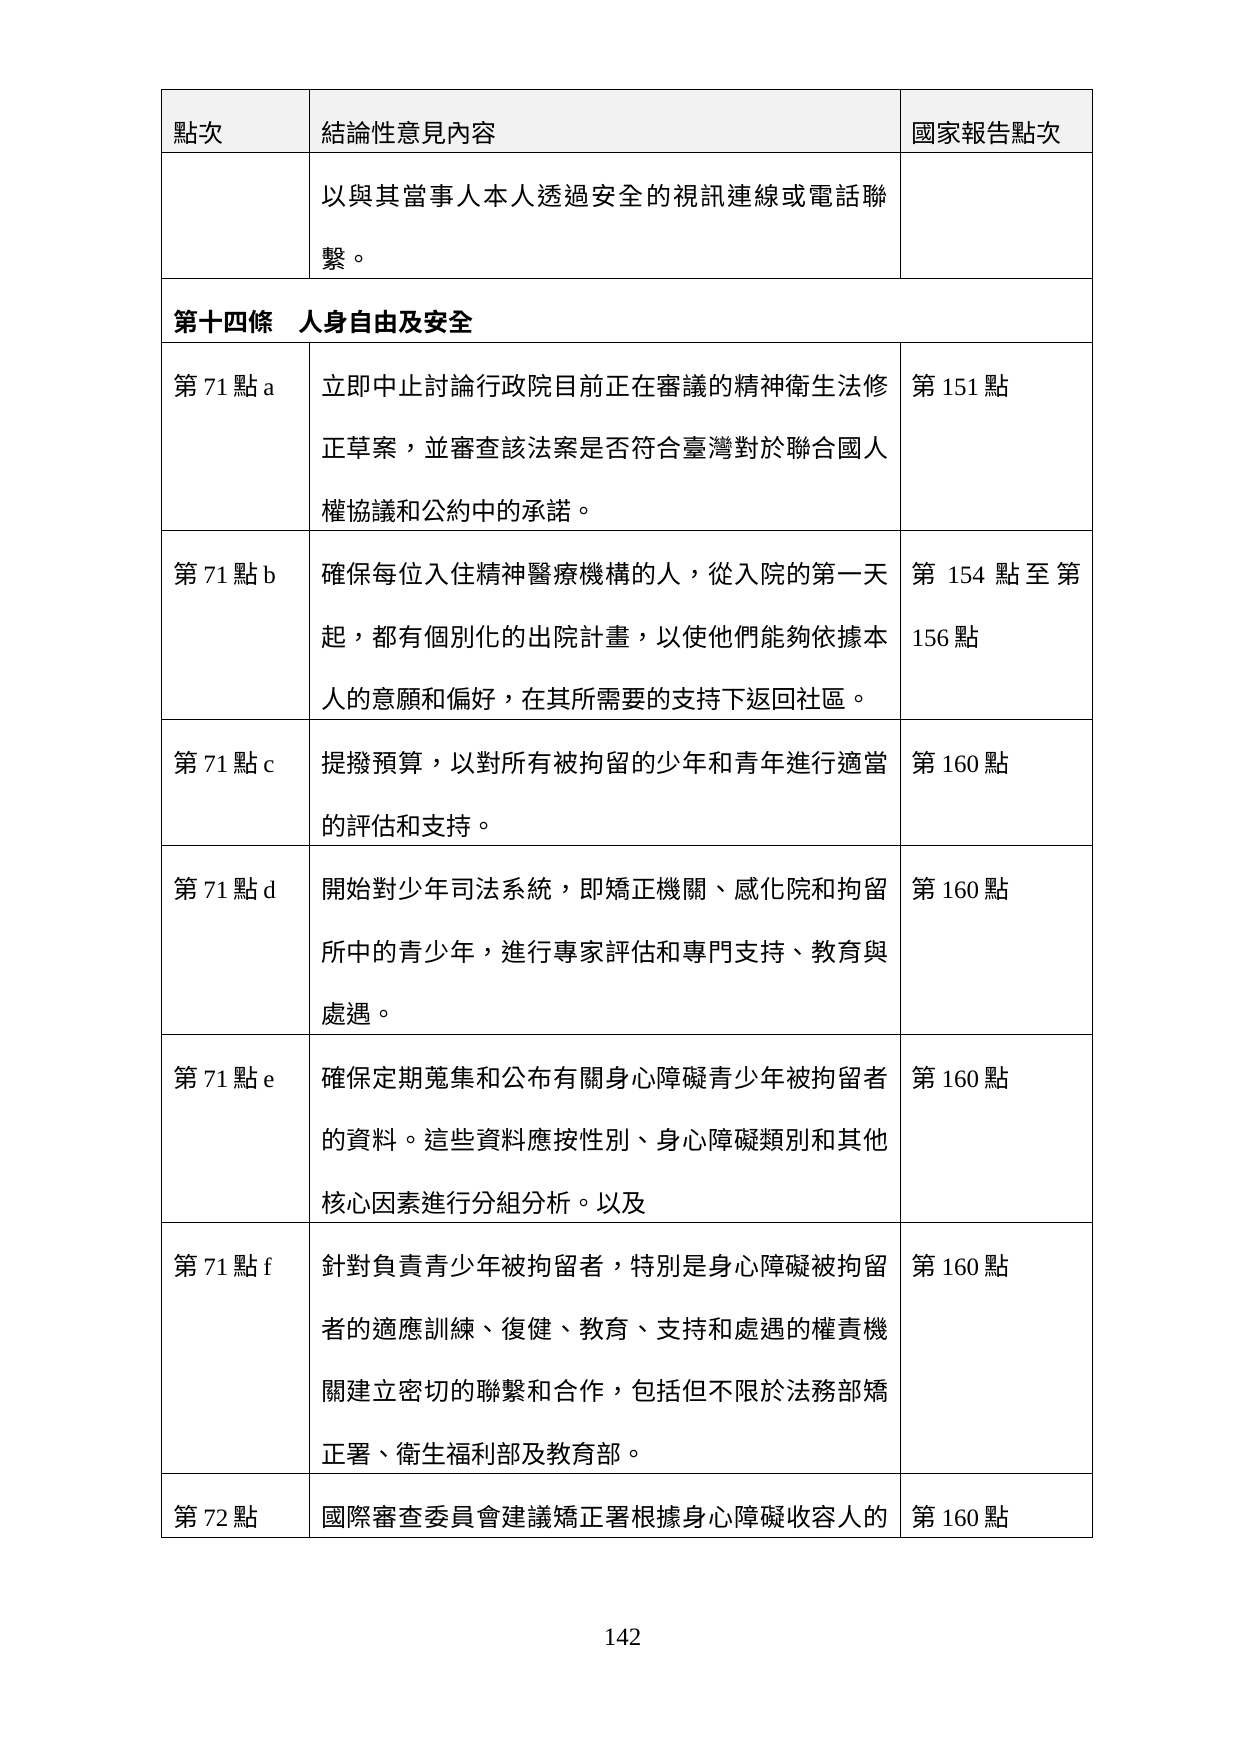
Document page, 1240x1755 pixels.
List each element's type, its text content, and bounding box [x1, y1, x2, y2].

table_cell 第71點e [162, 1035, 309, 1222]
table_cell 第71點c [162, 720, 309, 845]
table_cell 第160點 [901, 720, 1092, 845]
table_cell 第十四條 人身自由及安全 [162, 279, 1092, 342]
table_header 點次 [162, 90, 309, 152]
table_header 結論性意見內容 [310, 90, 900, 152]
table_cell 第71點f [162, 1223, 309, 1473]
table_cell 第154點至第156點 [901, 531, 1092, 719]
table_cell [901, 153, 1092, 278]
table_cell 開始對少年司法系統，即矯正機關、感化院和拘留所中的青少年，進行專家評估和專門支持、教育與處遇。 [310, 846, 900, 1033]
table_cell 第71點b [162, 531, 309, 719]
table_cell 確保定期蒐集和公布有關身心障礙青少年被拘留者的資料。這些資料應按性別、身心障礙類別和其他核心因素進行分組分析。以及 [310, 1035, 900, 1222]
table_cell 針對負責青少年被拘留者，特別是身心障礙被拘留者的適應訓練、復健、教育、支持和處遇的權責機關建立密切的聯繫和合作，包括但不限於法務部矯正署、衛生福利部及教育部。 [310, 1223, 900, 1473]
table_cell 第160點 [901, 846, 1092, 1033]
table_cell 第151點 [901, 343, 1092, 530]
table_cell 第71點d [162, 846, 309, 1033]
table_cell 第160點 [901, 1474, 1092, 1537]
table_cell 以與其當事人本人透過安全的視訊連線或電話聯繫。 [310, 153, 900, 278]
table_cell 確保每位入住精神醫療機構的人，從入院的第一天起，都有個別化的出院計畫，以使他們能夠依據本人的意願和偏好，在其所需要的支持下返回社區。 [310, 531, 900, 719]
table_cell 第160點 [901, 1223, 1092, 1473]
table_cell 國際審查委員會建議矯正署根據身心障礙收容人的 [310, 1474, 900, 1537]
table_cell 立即中止討論行政院目前正在審議的精神衛生法修正草案，並審查該法案是否符合臺灣對於聯合國人權協議和公約中的承諾。 [310, 343, 900, 530]
table_header 國家報告點次 [901, 90, 1092, 152]
table_cell [162, 153, 309, 278]
table_cell 第72點 [162, 1474, 309, 1537]
table_cell 提撥預算，以對所有被拘留的少年和青年進行適當的評估和支持。 [310, 720, 900, 845]
table_cell 第160點 [901, 1035, 1092, 1222]
table_cell 第71點a [162, 343, 309, 530]
